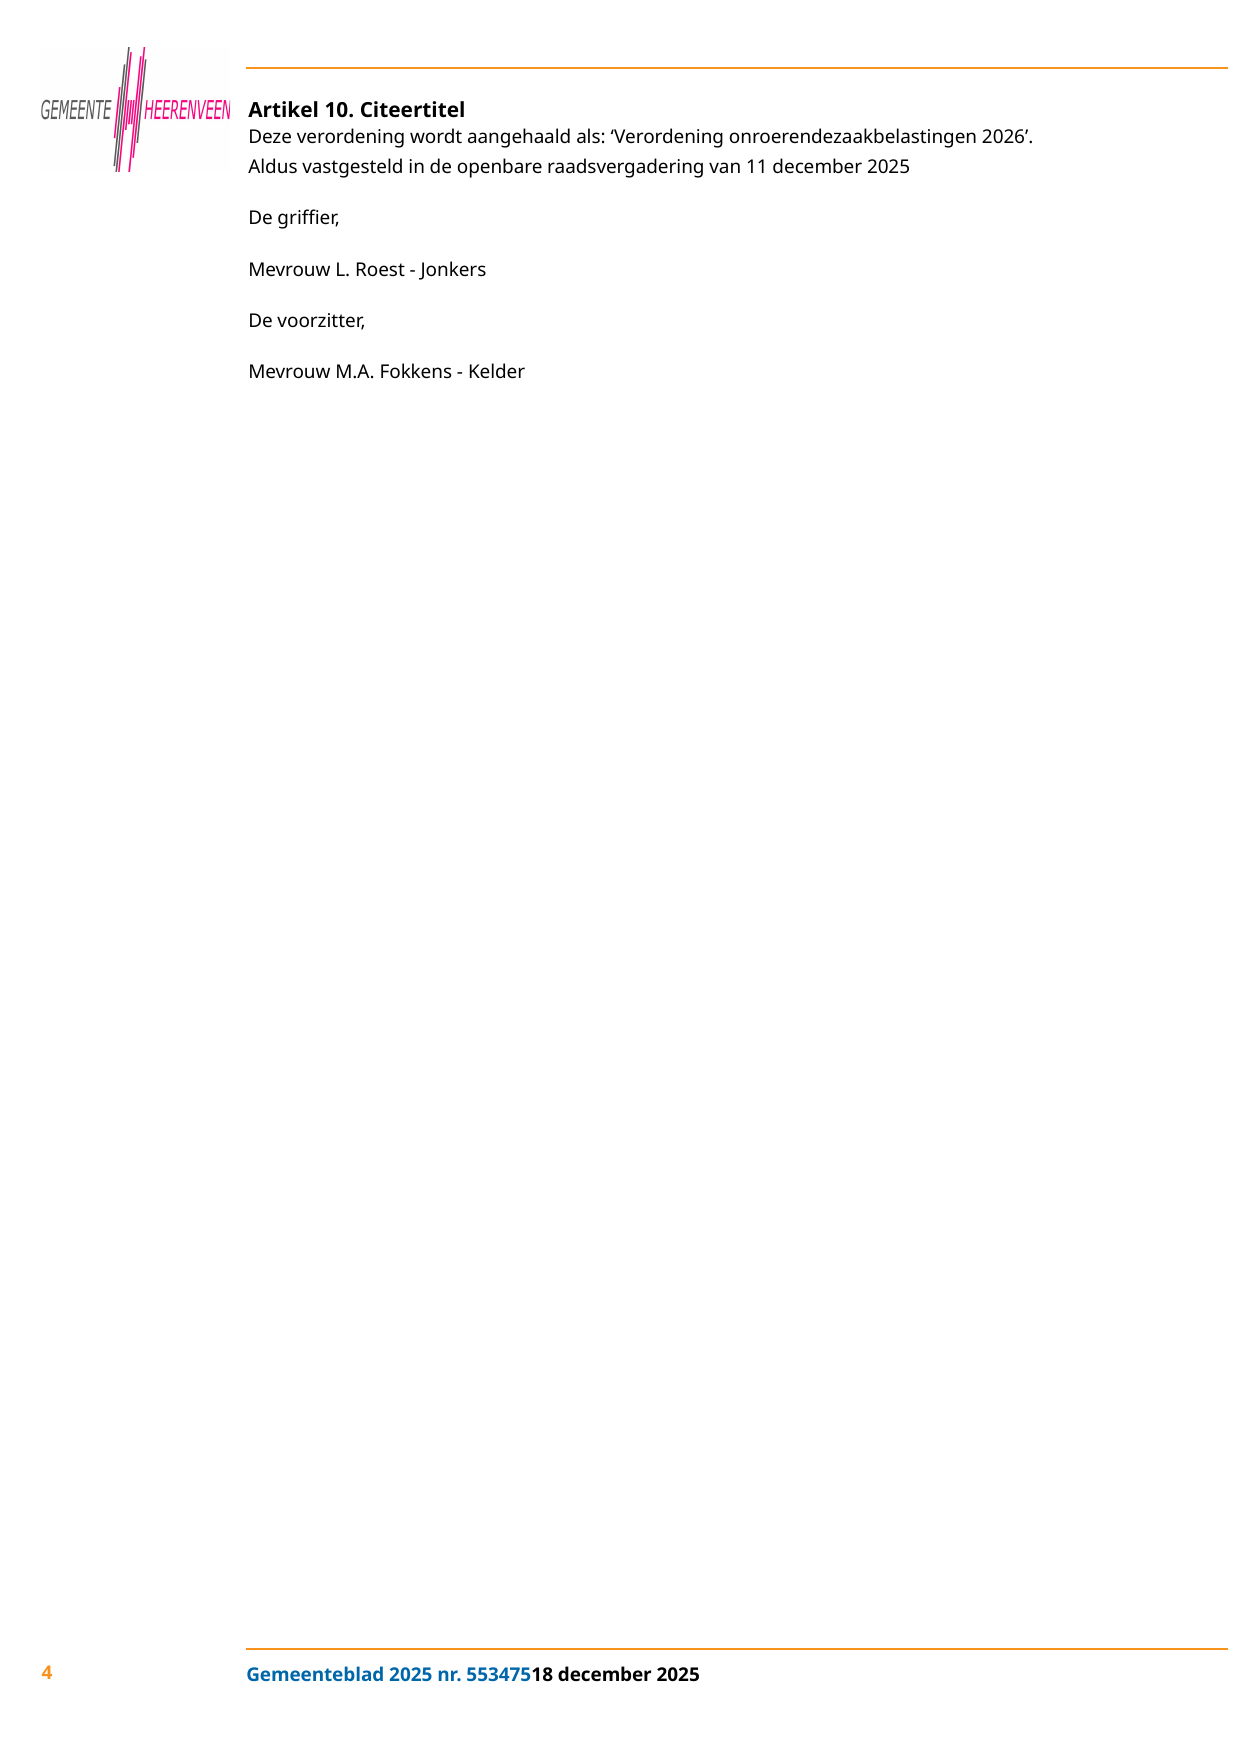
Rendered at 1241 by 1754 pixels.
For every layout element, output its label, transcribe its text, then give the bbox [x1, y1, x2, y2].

text Mevrouw M.A. Fokkens - Kelder [248, 359, 1152, 384]
text Mevrouw L. Roest - Jonkers [248, 256, 1152, 281]
picture [41, 47, 231, 172]
text Deze verordening wordt aangehaald als: ‘Verordening onroerendezaakbelastingen 2026’. [248, 123, 1152, 149]
text Aldus vastgesteld in de openbare raadsvergadering van 11 december 2025 [248, 153, 1152, 178]
text De voorzitter, [248, 307, 1152, 333]
text Artikel 10. Citeertitel [248, 95, 1152, 123]
text De griffier, [248, 204, 1152, 230]
